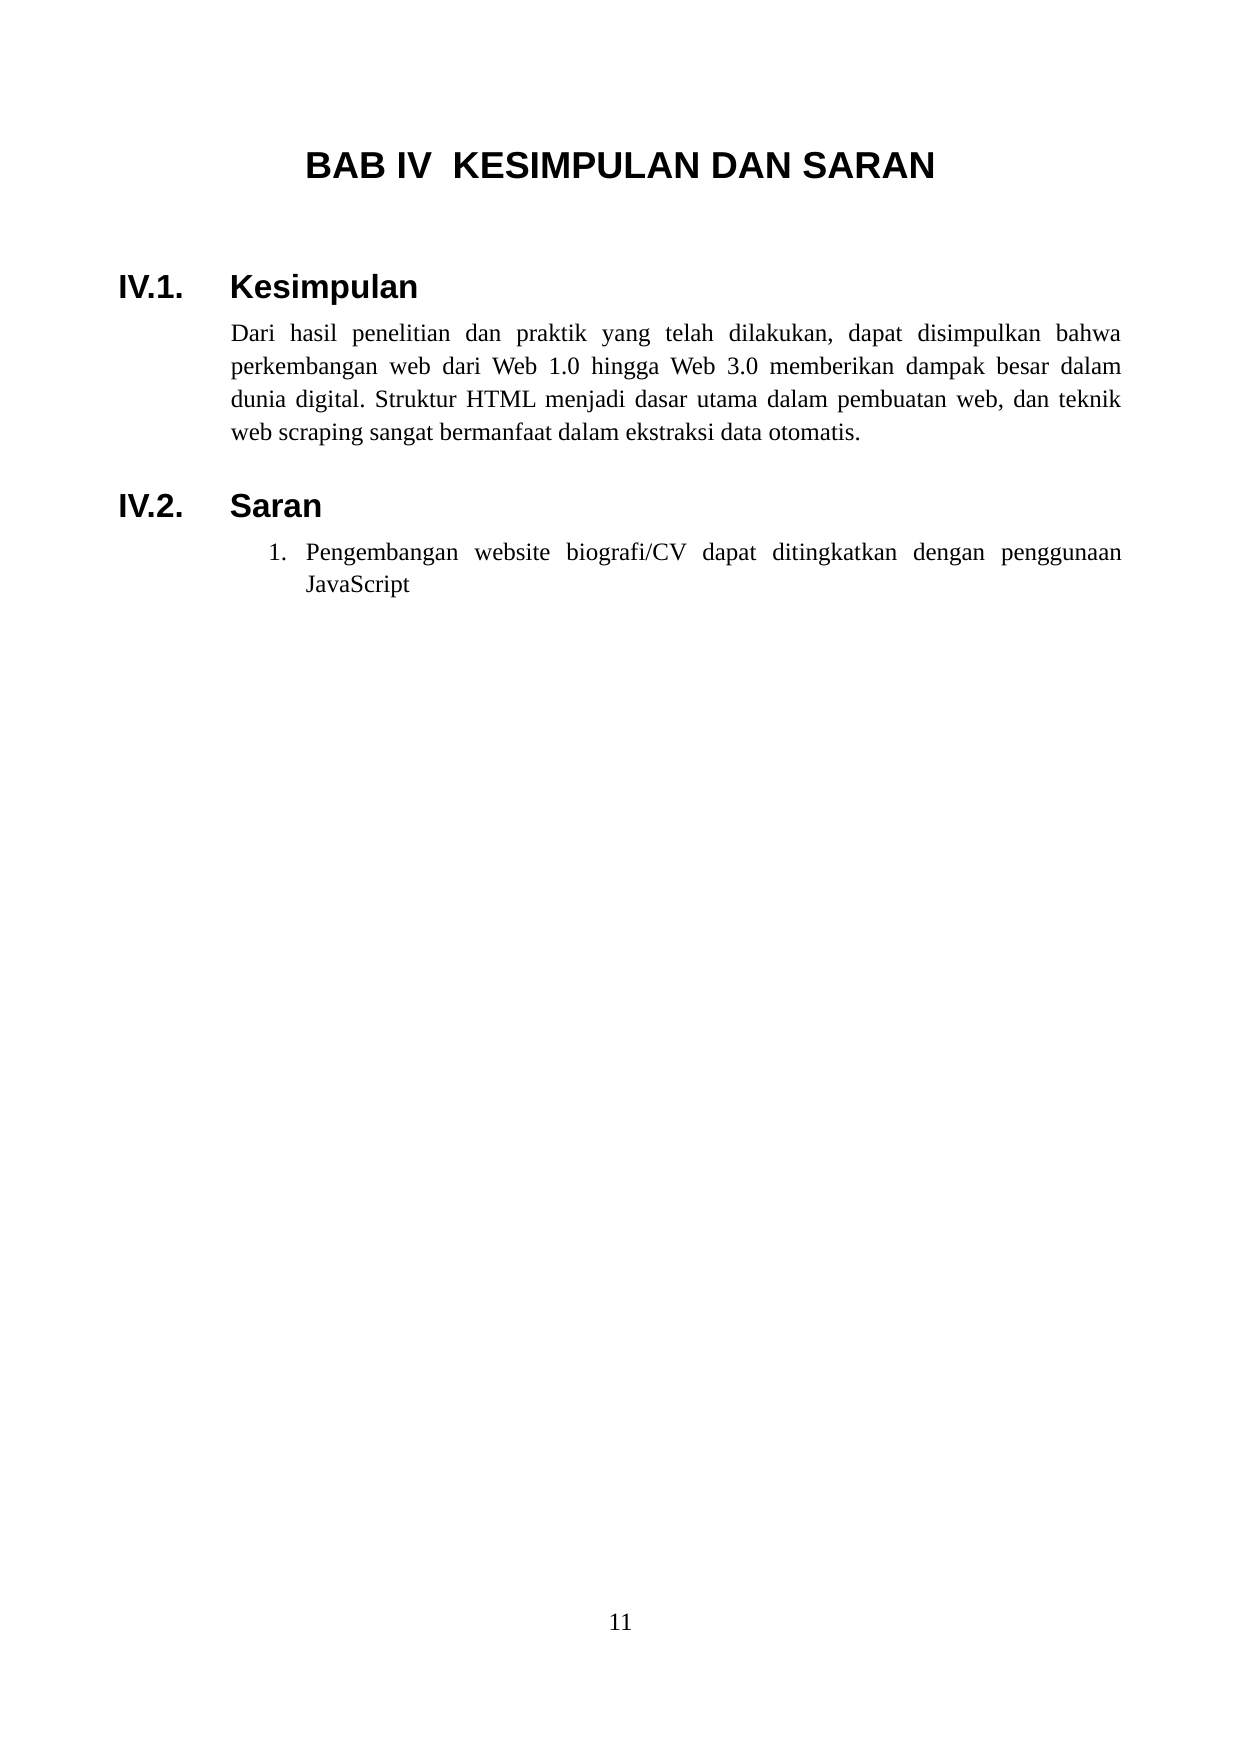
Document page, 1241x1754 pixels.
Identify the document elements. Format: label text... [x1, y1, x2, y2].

subtitle Kesimpulan [118, 267, 1122, 306]
list Pengembangan website biografi/CV dapat ditingkatkan dengan penggunaan JavaScript [268, 537, 1122, 598]
subtitle Saran [118, 486, 1122, 524]
text Dari hasil penelitian dan praktik yang telah dilakukan, dapat disimpulkan bahwa perkembangan web dari Web 1.0 hingga Web 3.0 memberikan dampak besar dalam dunia digital. Struktur HTML menjadi dasar utama dalam pembuatan web, dan teknik web scraping sangat bermanfaat dalam ekstraksi data otomatis. [231, 318, 1122, 446]
subtitle KESIMPULAN DAN SARAN [118, 143, 1122, 186]
